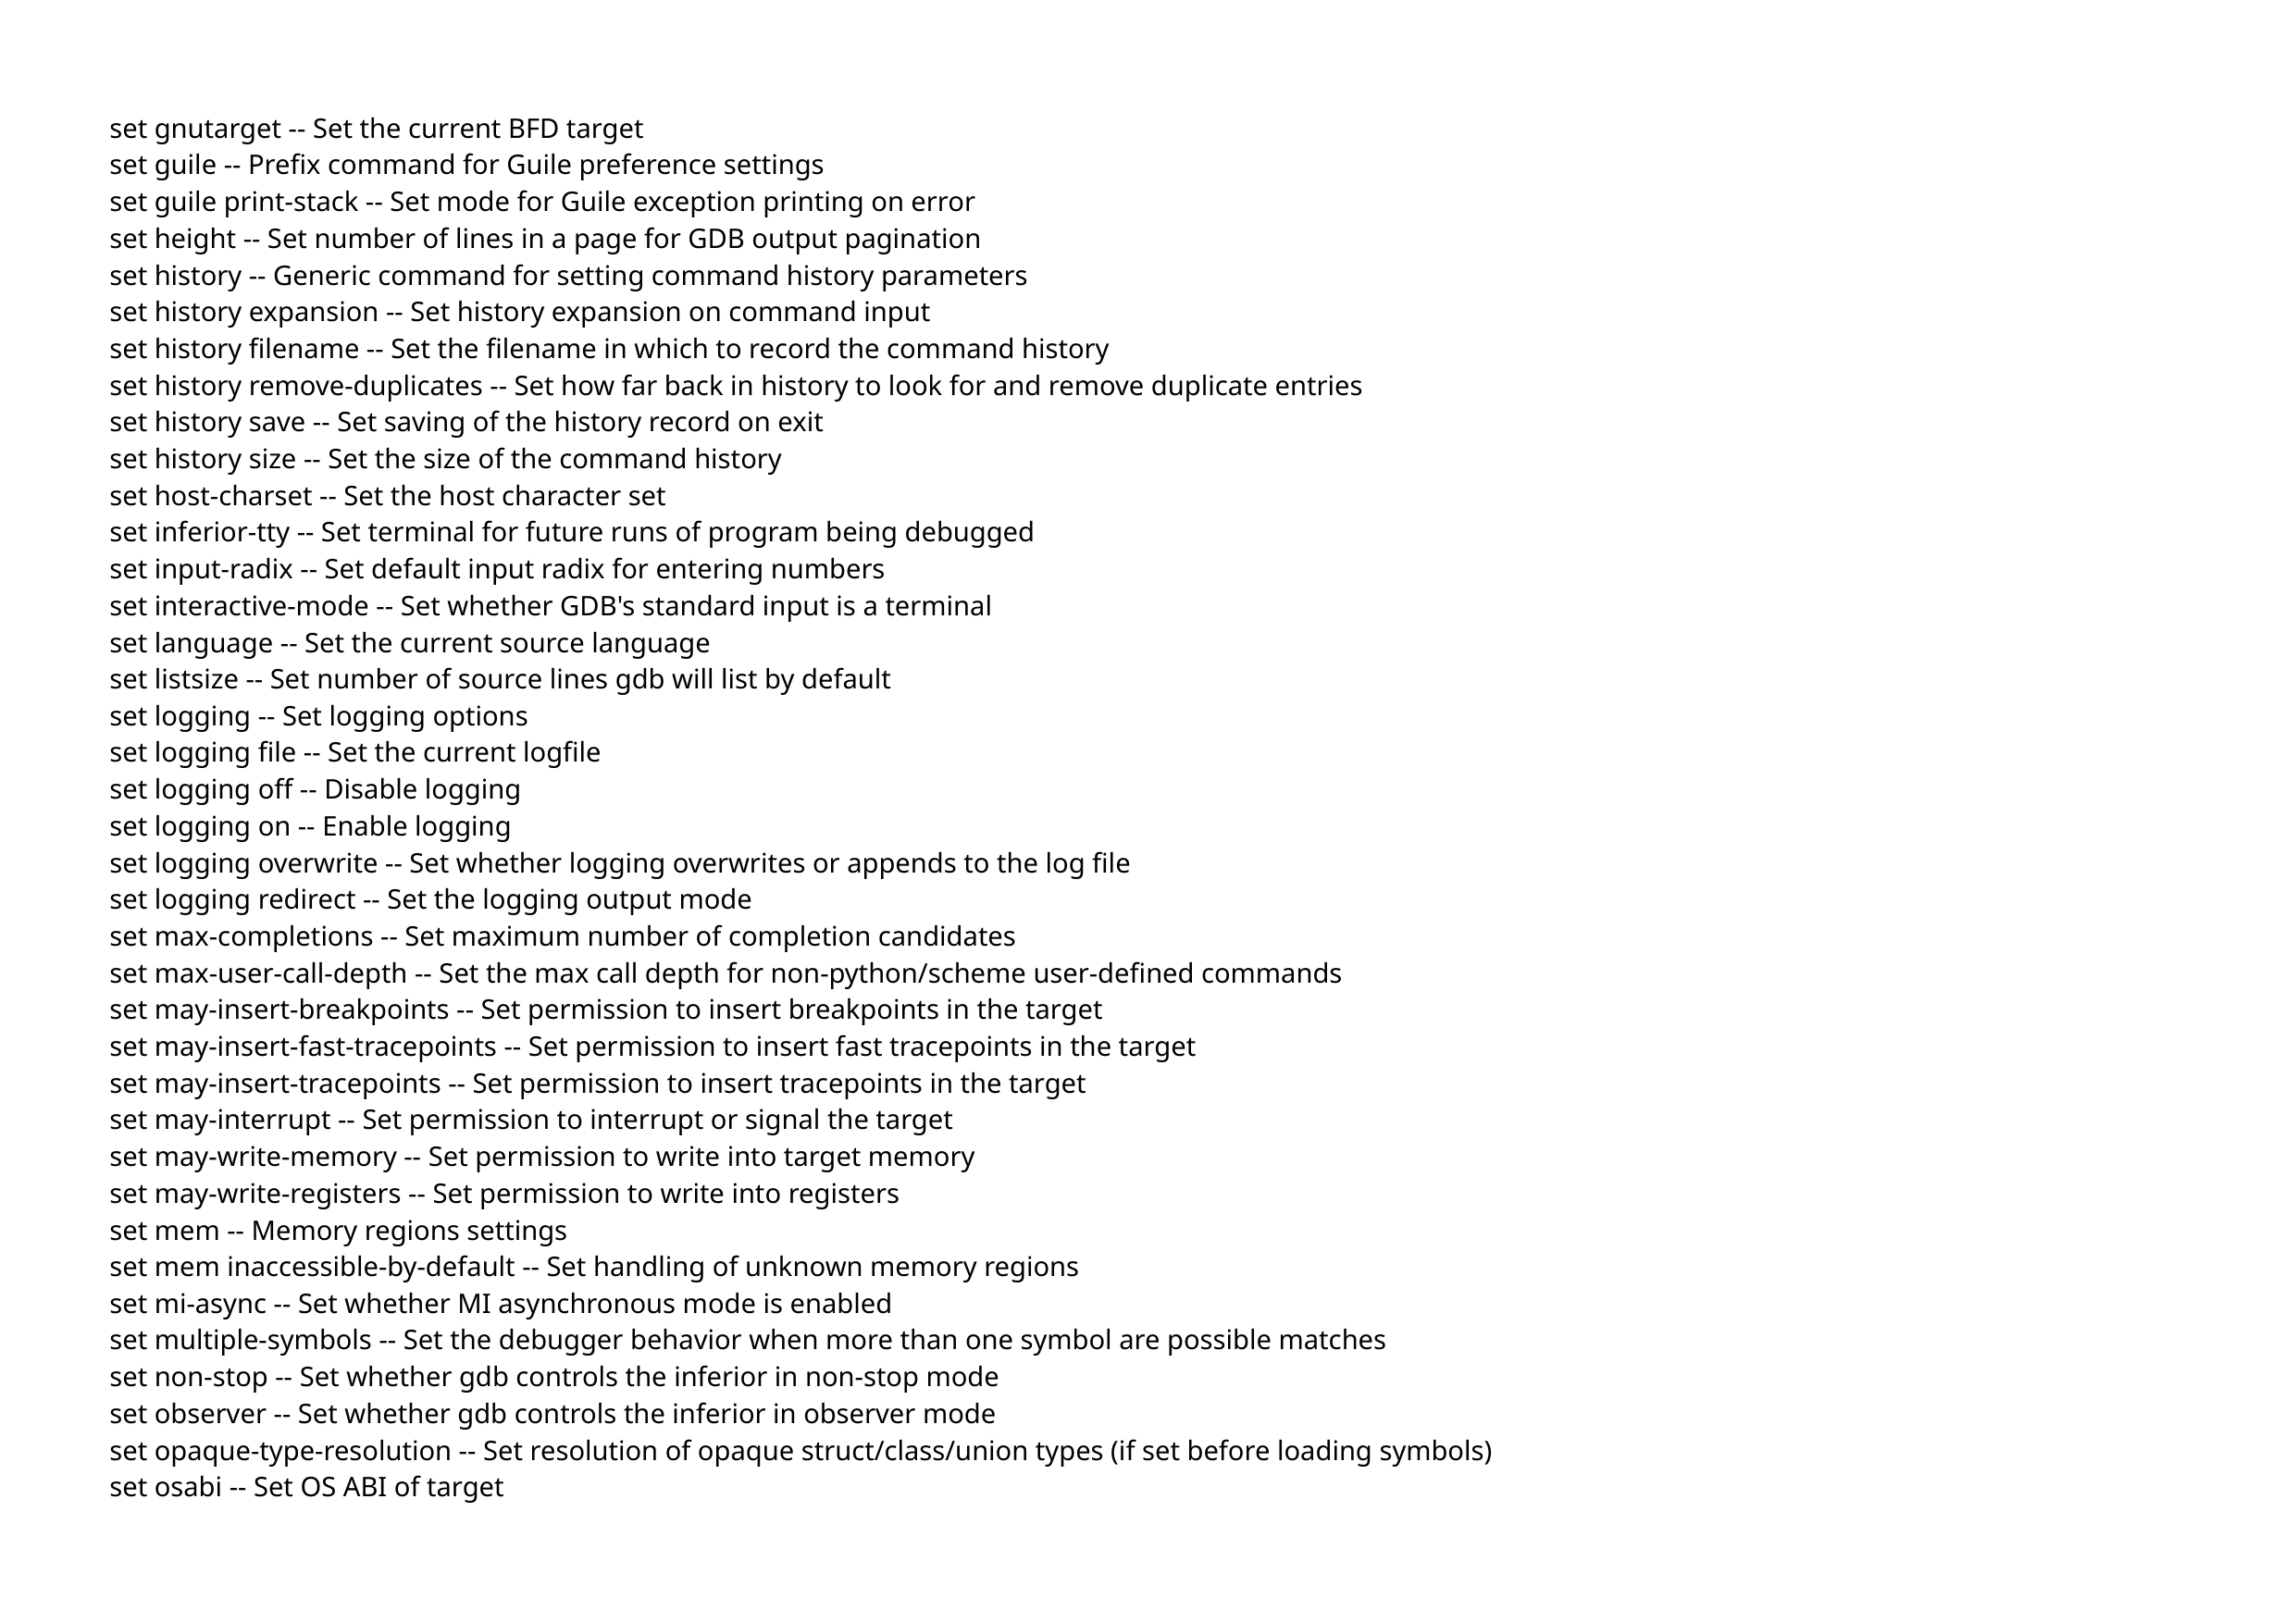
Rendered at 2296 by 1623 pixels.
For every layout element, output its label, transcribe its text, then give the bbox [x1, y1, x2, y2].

text set gnutarget -- Set the current BFD target set guile -- Prefix command for Guile preference settings set guile print-stack -- Set mode for Guile exception printing on error set height -- Set number of lines in a page for GDB output pagination set history -- Generic command for setting command history parameters set history expansion -- Set history expansion on command input set history filename -- Set the filename in which to record the command history set history remove-duplicates -- Set how far back in history to look for and remove duplicate entries set history save -- Set saving of the history record on exit set history size -- Set the size of the command history set host-charset -- Set the host character set set inferior-tty -- Set terminal for future runs of program being debugged set input-radix -- Set default input radix for entering numbers set interactive-mode -- Set whether GDB's standard input is a terminal set language -- Set the current source language set listsize -- Set number of source lines gdb will list by default set logging -- Set logging options set logging file -- Set the current logfile set logging off -- Disable logging set logging on -- Enable logging set logging overwrite -- Set whether logging overwrites or appends to the log file set logging redirect -- Set the logging output mode set max-completions -- Set maximum number of completion candidates set max-user-call-depth -- Set the max call depth for non-python/scheme user-defined commands set may-insert-breakpoints -- Set permission to insert breakpoints in the target set may-insert-fast-tracepoints -- Set permission to insert fast tracepoints in the target set may-insert-tracepoints -- Set permission to insert tracepoints in the target set may-interrupt -- Set permission to interrupt or signal the target set may-write-memory -- Set permission to write into target memory set may-write-registers -- Set permission to write into registers set mem -- Memory regions settings set mem inaccessible-by-default -- Set handling of unknown memory regions set mi-async -- Set whether MI asynchronous mode is enabled set multiple-symbols -- Set the debugger behavior when more than one symbol are possible matches set non-stop -- Set whether gdb controls the inferior in non-stop mode set observer -- Set whether gdb controls the inferior in observer mode set opaque-type-resolution -- Set resolution of opaque struct/class/union types (if set before loading symbols) set osabi -- Set OS ABI of target [109, 109, 2186, 1505]
